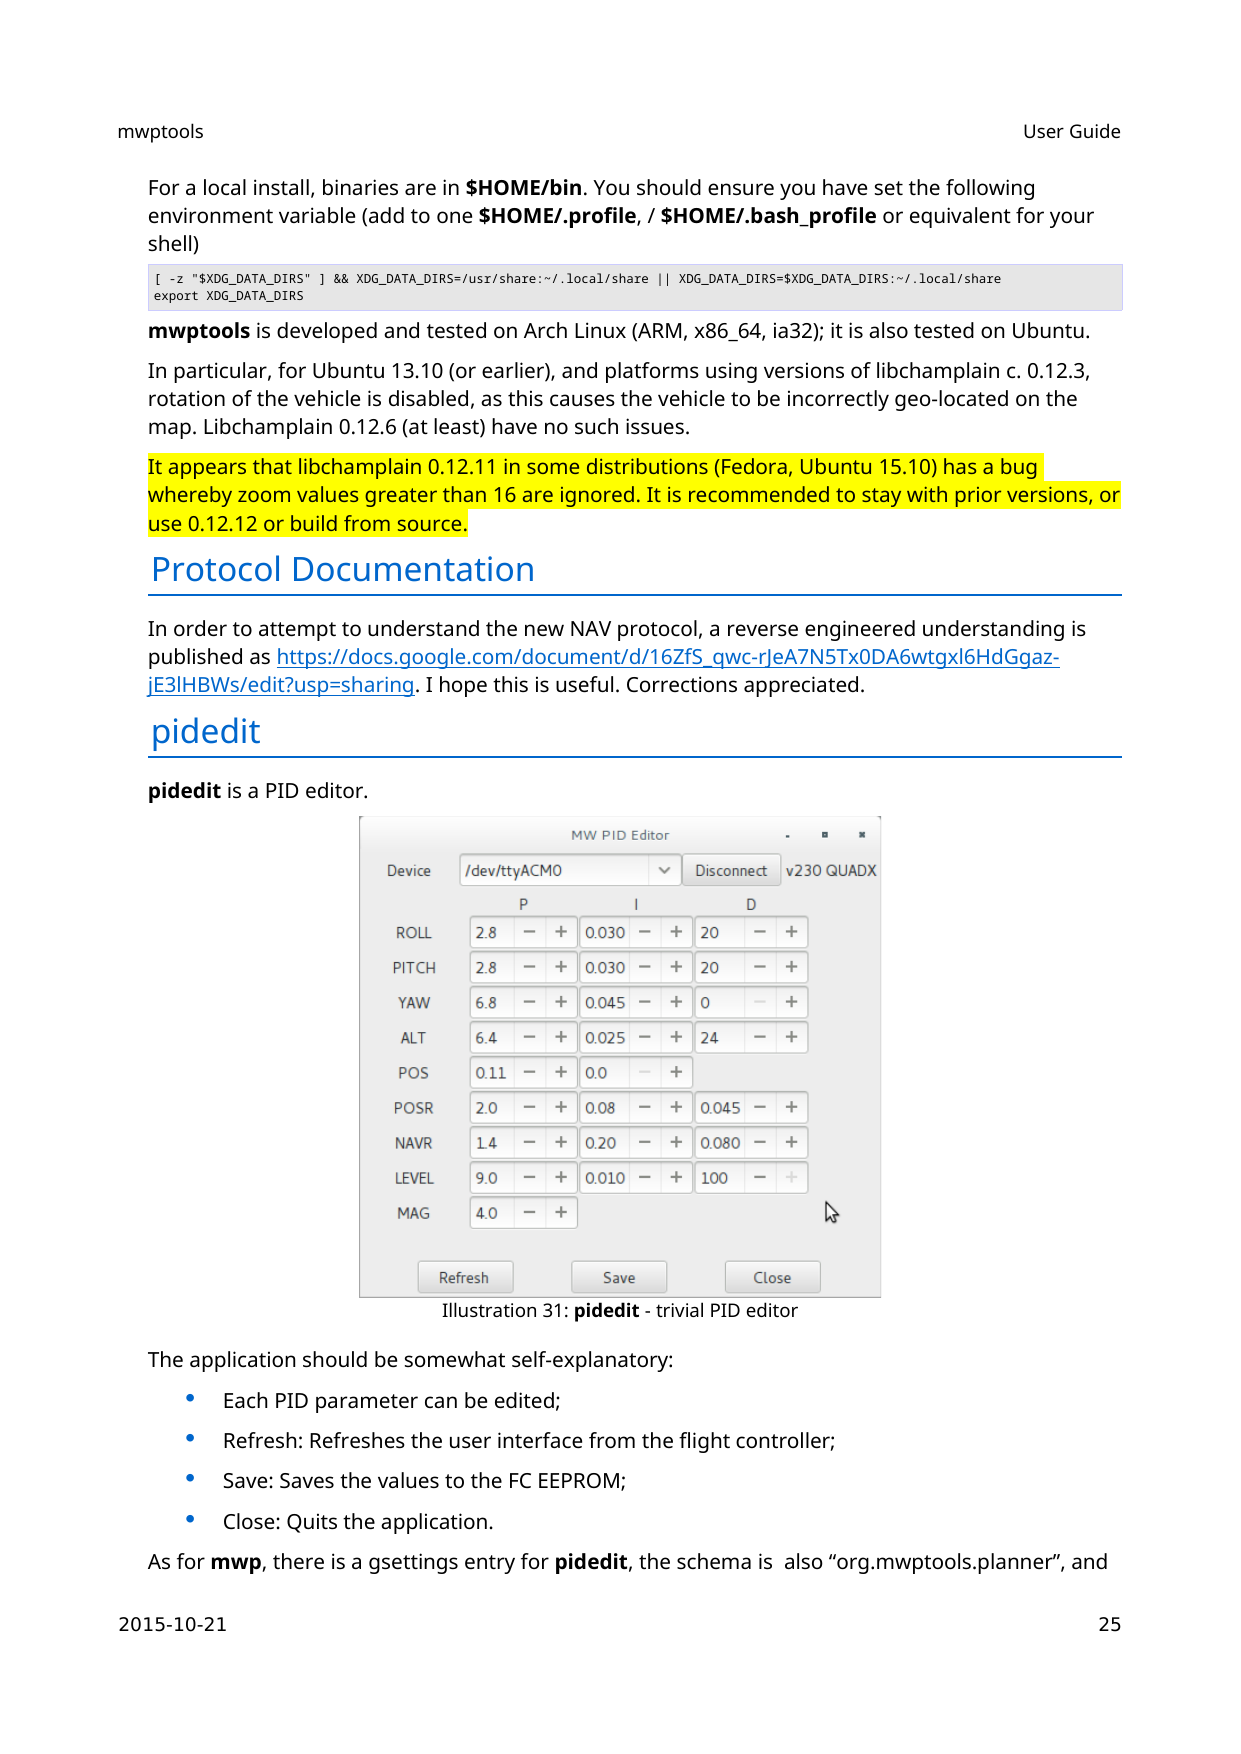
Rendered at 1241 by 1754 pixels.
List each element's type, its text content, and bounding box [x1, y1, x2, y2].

text For a local install, binaries are in $HOME/bin. You should ensure you have set the following environment variable (add to one $HOME/.profile, / $HOME/.bash_profile or equivalent for your shell) [148, 173, 1122, 258]
text In particular, for Ubuntu 13.10 (or earlier), and platforms using versions of libchamplain c. 0.12.3, rotation of the vehicle is disabled, as this causes the vehicle to be incorrectly geo-located on the map. Libchamplain 0.12.6 (at least) have no such issues. [148, 356, 1122, 441]
list Each PID parameter can be edited; [185, 1386, 1122, 1414]
list Save: Saves the values to the FC EEPROM; [185, 1467, 1122, 1495]
text As for mwp, there is a gsettings entry for pidedit, the schema is also “org.mwptools.planner”, and [148, 1547, 1122, 1576]
text [ -z "$XDG_DATA_DIRS" ] && XDG_DATA_DIRS=/usr/share:~/.local/share || XDG_DATA_DIRS=$XDG_DATA_DIRS:~/.local/share [149, 265, 1122, 281]
text export XDG_DATA_DIRS [149, 281, 1122, 310]
picture [359, 816, 882, 1298]
list Refresh: Refreshes the user interface from the flight controller; [185, 1426, 1122, 1455]
text It appears that libchamplain 0.12.11 in some distributions (Fedora, Ubuntu 15.10) has a bug whereby zoom values greater than 16 are ignored. It is recommended to stay with prior versions, or use 0.12.12 or build from source. [148, 452, 1122, 537]
text pidedit is a PID editor. [148, 776, 1122, 804]
subtitle pidedit [148, 705, 1122, 756]
text Illustration 31: pidedit - trivial PID editor [359, 1298, 881, 1323]
list Close: Quits the application. [185, 1507, 1122, 1536]
text The application should be somewhat self-explanatory: [148, 1346, 1122, 1374]
subtitle Protocol Documentation [148, 543, 1122, 594]
text mwptools is developed and tested on Arch Linux (ARM, x86_64, ia32); it is also tested on Ubuntu. [148, 316, 1122, 344]
text In order to attempt to understand the new NAV protocol, a reverse engineered understanding is published as https://docs.google.com/document/d/16ZfS_qwc-rJeA7N5Tx0DA6wtgxl6HdGgaz-jE3lHBWs/edit?usp=sharing. I hope this is useful. Corrections appreciated. [148, 614, 1122, 699]
